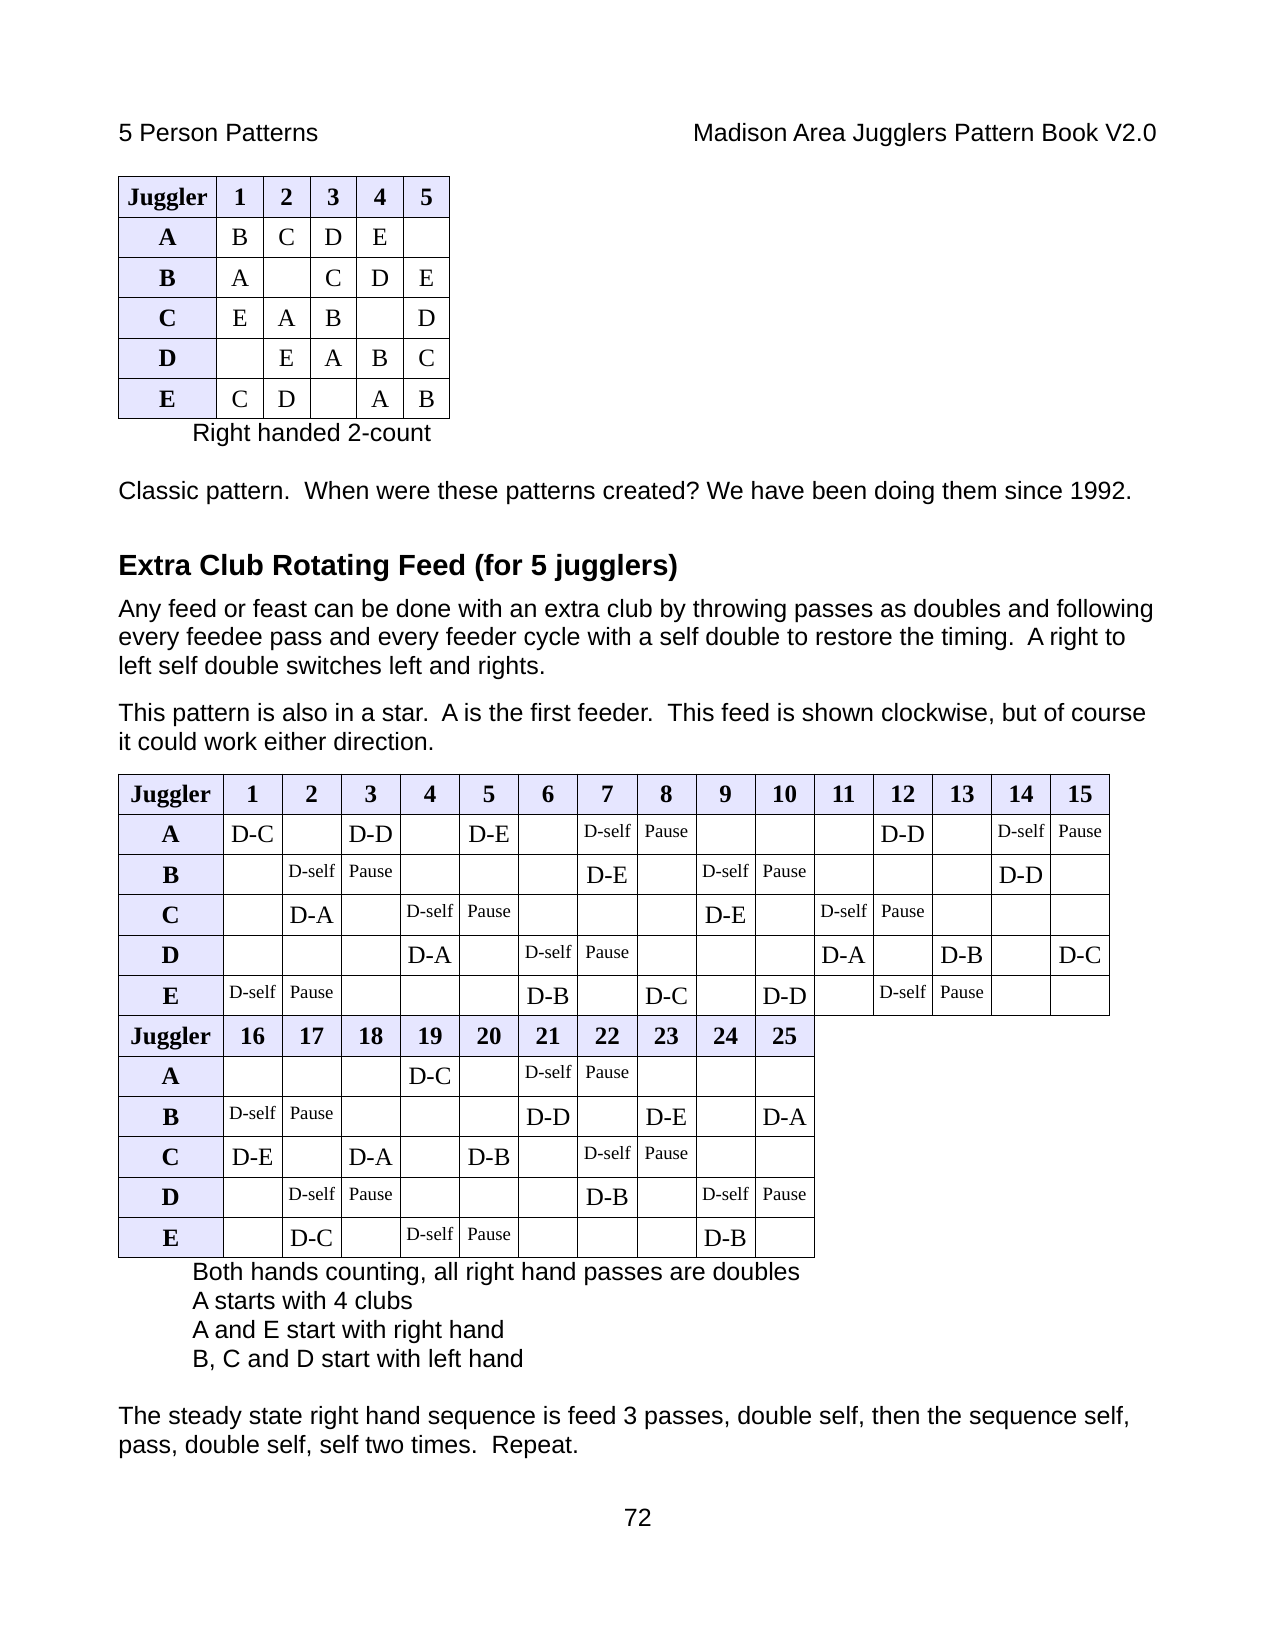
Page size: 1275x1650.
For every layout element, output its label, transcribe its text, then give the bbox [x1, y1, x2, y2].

table_cell [401, 1097, 459, 1136]
table_header 9 [697, 775, 755, 814]
table_cell [283, 1057, 341, 1096]
table_cell [519, 895, 577, 935]
table_cell [756, 1057, 814, 1096]
table_cell [815, 1096, 873, 1136]
table_cell Pause [578, 936, 637, 975]
table_header 3 [311, 177, 356, 217]
table_cell B [217, 218, 263, 257]
table_cell 23 [638, 1016, 696, 1056]
table_cell 19 [401, 1016, 459, 1056]
table_header 4 [401, 775, 459, 814]
table_cell D-E [638, 1097, 696, 1136]
table_cell [933, 895, 991, 935]
text This pattern is also in a star. A is the first feeder. This feed is shown clockwise, but of course it could work either direction. [118, 698, 1157, 755]
table_cell [756, 815, 814, 854]
table_cell B [404, 379, 449, 418]
table_cell [991, 1217, 1050, 1257]
table_cell Pause [756, 855, 814, 894]
table_cell [1050, 1056, 1109, 1096]
table_cell 20 [460, 1016, 518, 1056]
table_cell D-B [460, 1137, 518, 1177]
table_cell [460, 936, 518, 975]
table_cell [283, 1137, 341, 1177]
table_cell [342, 1057, 400, 1096]
table_cell Pause [460, 895, 518, 935]
table_cell [264, 258, 310, 297]
table_cell C [311, 258, 356, 297]
table_cell E [357, 218, 403, 257]
table_cell [224, 855, 282, 894]
table_cell E [264, 339, 310, 378]
table_header 8 [638, 775, 696, 814]
table_cell [283, 815, 341, 854]
table_cell 16 [224, 1016, 282, 1056]
table_cell [578, 895, 637, 935]
table_cell [578, 1097, 637, 1136]
table_cell [460, 1097, 518, 1136]
table_cell D-B [519, 976, 577, 1015]
table_cell [638, 1057, 696, 1096]
table_cell [873, 1096, 932, 1136]
table_cell [873, 1217, 932, 1257]
table_cell D-self [874, 976, 932, 1015]
text Both hands counting, all right hand passes are doubles [118, 1257, 1157, 1286]
table_header 14 [992, 775, 1050, 814]
table_cell [401, 1178, 459, 1217]
table_cell [933, 815, 991, 854]
table_cell Pause [874, 895, 932, 935]
table_cell Pause [342, 1178, 400, 1217]
table_cell 18 [342, 1016, 400, 1056]
table_cell C [404, 339, 449, 378]
text A starts with 4 clubs [118, 1286, 1157, 1315]
table_cell D-D [756, 976, 814, 1015]
table_cell D-self [283, 855, 341, 894]
table_cell D-self [519, 1057, 577, 1096]
table_cell C [217, 379, 263, 418]
table_cell A [311, 339, 356, 378]
table_cell 17 [283, 1016, 341, 1056]
table_cell D-A [342, 1137, 400, 1177]
table_cell [638, 855, 696, 894]
table_header Juggler [119, 177, 216, 217]
table_cell B [311, 298, 356, 338]
table_cell [519, 855, 577, 894]
table_cell D-self [697, 855, 755, 894]
table_cell [756, 936, 814, 975]
table_cell [638, 1218, 696, 1257]
table_cell 24 [697, 1016, 755, 1056]
table_cell D-D [992, 855, 1050, 894]
table_header 5 [460, 775, 518, 814]
table_cell C [119, 895, 223, 935]
table_cell [815, 976, 873, 1015]
table_cell [460, 976, 518, 1015]
table_cell B [119, 855, 223, 894]
table_header 7 [578, 775, 637, 814]
table_cell [932, 1056, 991, 1096]
table_cell [874, 855, 932, 894]
table_header 11 [815, 775, 873, 814]
table_cell Pause [1051, 815, 1109, 854]
table_cell D-self [401, 1218, 459, 1257]
table_cell [224, 1178, 282, 1217]
table_cell Pause [638, 815, 696, 854]
table_cell [991, 1016, 1050, 1056]
table_cell [342, 1097, 400, 1136]
table_cell [932, 1217, 991, 1257]
table_cell A [119, 218, 216, 257]
table_cell [342, 1218, 400, 1257]
table_cell [991, 1056, 1050, 1096]
table_cell [991, 1096, 1050, 1136]
table_header 10 [756, 775, 814, 814]
table_cell 22 [578, 1016, 637, 1056]
table_header 1 [224, 775, 282, 814]
table_cell B [119, 258, 216, 297]
subtitle Extra Club Rotating Feed (for 5 jugglers) [118, 548, 1157, 581]
table_cell D-C [283, 1218, 341, 1257]
table_cell D [264, 379, 310, 418]
table_cell [460, 1178, 518, 1217]
table_cell D-B [933, 936, 991, 975]
table_cell [1050, 1016, 1109, 1056]
table_cell Pause [578, 1057, 637, 1096]
table_cell [815, 1217, 873, 1257]
table_cell D-self [283, 1178, 341, 1217]
table_cell [873, 1056, 932, 1096]
table_cell E [119, 1218, 223, 1257]
table_cell [401, 815, 459, 854]
table_cell [697, 815, 755, 854]
table_cell 25 [756, 1016, 814, 1056]
table_cell [460, 1057, 518, 1096]
table_header 13 [933, 775, 991, 814]
table_cell [815, 1056, 873, 1096]
table_cell D-self [578, 815, 637, 854]
table_cell D-B [578, 1178, 637, 1217]
text Classic pattern. When were these patterns created? We have been doing them since 1992. [118, 476, 1157, 504]
table_cell [1051, 895, 1109, 935]
table_cell [991, 1136, 1050, 1177]
text B, C and D start with left hand [118, 1343, 1157, 1372]
table_header 6 [519, 775, 577, 814]
table_cell [342, 936, 400, 975]
table_cell D-D [874, 815, 932, 854]
table_cell [697, 936, 755, 975]
table_header 2 [264, 177, 310, 217]
table_cell [1051, 976, 1109, 1015]
table_cell A [357, 379, 403, 418]
table_header 5 [404, 177, 449, 217]
table_cell E [404, 258, 449, 297]
table_cell Pause [283, 1097, 341, 1136]
table_cell [401, 976, 459, 1015]
table_cell D-self [815, 895, 873, 935]
table_cell [815, 815, 873, 854]
table_cell [638, 895, 696, 935]
table_cell D-D [519, 1097, 577, 1136]
table_header Juggler [119, 775, 223, 814]
table_cell [401, 855, 459, 894]
table_cell [578, 1218, 637, 1257]
table_cell D-self [992, 815, 1050, 854]
table_cell [342, 895, 400, 935]
table_cell [1050, 1136, 1109, 1177]
table_cell C [264, 218, 310, 257]
table_cell Pause [756, 1178, 814, 1217]
table_header 4 [357, 177, 403, 217]
table_cell Pause [933, 976, 991, 1015]
table_cell D-self [401, 895, 459, 935]
table_cell D [119, 936, 223, 975]
table_cell D-self [519, 936, 577, 975]
table_cell D-C [1051, 936, 1109, 975]
table_cell [224, 1057, 282, 1096]
table_cell D-self [224, 1097, 282, 1136]
table_cell D-A [815, 936, 873, 975]
table_cell E [119, 379, 216, 418]
table_cell [815, 1016, 873, 1056]
table_cell D [311, 218, 356, 257]
table_cell [638, 1178, 696, 1217]
table_cell [519, 815, 577, 854]
table_cell D-A [401, 936, 459, 975]
table_cell [357, 298, 403, 338]
table_cell [217, 339, 263, 378]
table_cell C [119, 298, 216, 338]
table_cell [873, 1177, 932, 1217]
table_cell A [119, 815, 223, 854]
table_cell D [357, 258, 403, 297]
table_cell Pause [283, 976, 341, 1015]
table_cell D-C [638, 976, 696, 1015]
table_cell [697, 976, 755, 1015]
table_cell B [357, 339, 403, 378]
table_cell D-self [224, 976, 282, 1015]
table_cell [404, 218, 449, 257]
table_cell [283, 936, 341, 975]
table_header 2 [283, 775, 341, 814]
table_cell [932, 1096, 991, 1136]
table_cell [992, 976, 1050, 1015]
table_cell D-E [697, 895, 755, 935]
table_cell [874, 936, 932, 975]
table_cell C [119, 1137, 223, 1177]
table_header 3 [342, 775, 400, 814]
table_cell [1050, 1096, 1109, 1136]
table_cell [815, 1136, 873, 1177]
table_cell A [119, 1057, 223, 1096]
text Right handed 2-count [118, 418, 1157, 447]
table_cell [1050, 1177, 1109, 1217]
text A and E start with right hand [118, 1315, 1157, 1343]
table_cell [697, 1057, 755, 1096]
table_header 15 [1051, 775, 1109, 814]
table_cell [460, 855, 518, 894]
table_cell [991, 1177, 1050, 1217]
table_cell [933, 855, 991, 894]
table_cell A [217, 258, 263, 297]
table_cell D-C [224, 815, 282, 854]
table_cell D-E [460, 815, 518, 854]
table_cell Pause [638, 1137, 696, 1177]
table_cell [697, 1097, 755, 1136]
table_cell [1051, 855, 1109, 894]
table_cell [992, 895, 1050, 935]
table_cell E [217, 298, 263, 338]
table_cell [992, 936, 1050, 975]
table_header 1 [217, 177, 263, 217]
table_cell [756, 895, 814, 935]
table_cell [873, 1136, 932, 1177]
table_cell Juggler [119, 1016, 223, 1056]
table_cell [519, 1137, 577, 1177]
table_cell [224, 936, 282, 975]
text The steady state right hand sequence is feed 3 passes, double self, then the sequence self, pass, double self, self two times. Repeat. [118, 1401, 1157, 1458]
table_cell B [119, 1097, 223, 1136]
table_cell [932, 1016, 991, 1056]
table_cell D-B [697, 1218, 755, 1257]
table_cell E [119, 976, 223, 1015]
table_cell D-self [697, 1178, 755, 1217]
table_cell [638, 936, 696, 975]
table_cell D-E [224, 1137, 282, 1177]
table_cell [756, 1218, 814, 1257]
table_cell D [119, 1178, 223, 1217]
table_cell D-D [342, 815, 400, 854]
table_cell D-self [578, 1137, 637, 1177]
table_cell [756, 1137, 814, 1177]
text Any feed or feast can be done with an extra club by throwing passes as doubles and following every feedee pass and every feeder cycle with a self double to restore the timing. A right to left self double switches left and rights. [118, 594, 1157, 680]
table_cell A [264, 298, 310, 338]
table_cell D-A [283, 895, 341, 935]
table_cell [815, 855, 873, 894]
table_cell [224, 895, 282, 935]
table_cell Pause [342, 855, 400, 894]
table_cell 21 [519, 1016, 577, 1056]
table_cell [932, 1136, 991, 1177]
table_cell D [119, 339, 216, 378]
table_cell [932, 1177, 991, 1217]
table_cell [401, 1137, 459, 1177]
table_cell [519, 1218, 577, 1257]
table_cell [815, 1177, 873, 1217]
table_cell [342, 976, 400, 1015]
table_header 12 [874, 775, 932, 814]
table_cell D-E [578, 855, 637, 894]
table_cell [697, 1137, 755, 1177]
table_cell Pause [460, 1218, 518, 1257]
table_cell [578, 976, 637, 1015]
table_cell [224, 1218, 282, 1257]
table_cell D [404, 298, 449, 338]
table_cell [311, 379, 356, 418]
table_cell D-A [756, 1097, 814, 1136]
table_cell [873, 1016, 932, 1056]
table_cell D-C [401, 1057, 459, 1096]
table_cell [1050, 1217, 1109, 1257]
table_cell [519, 1178, 577, 1217]
